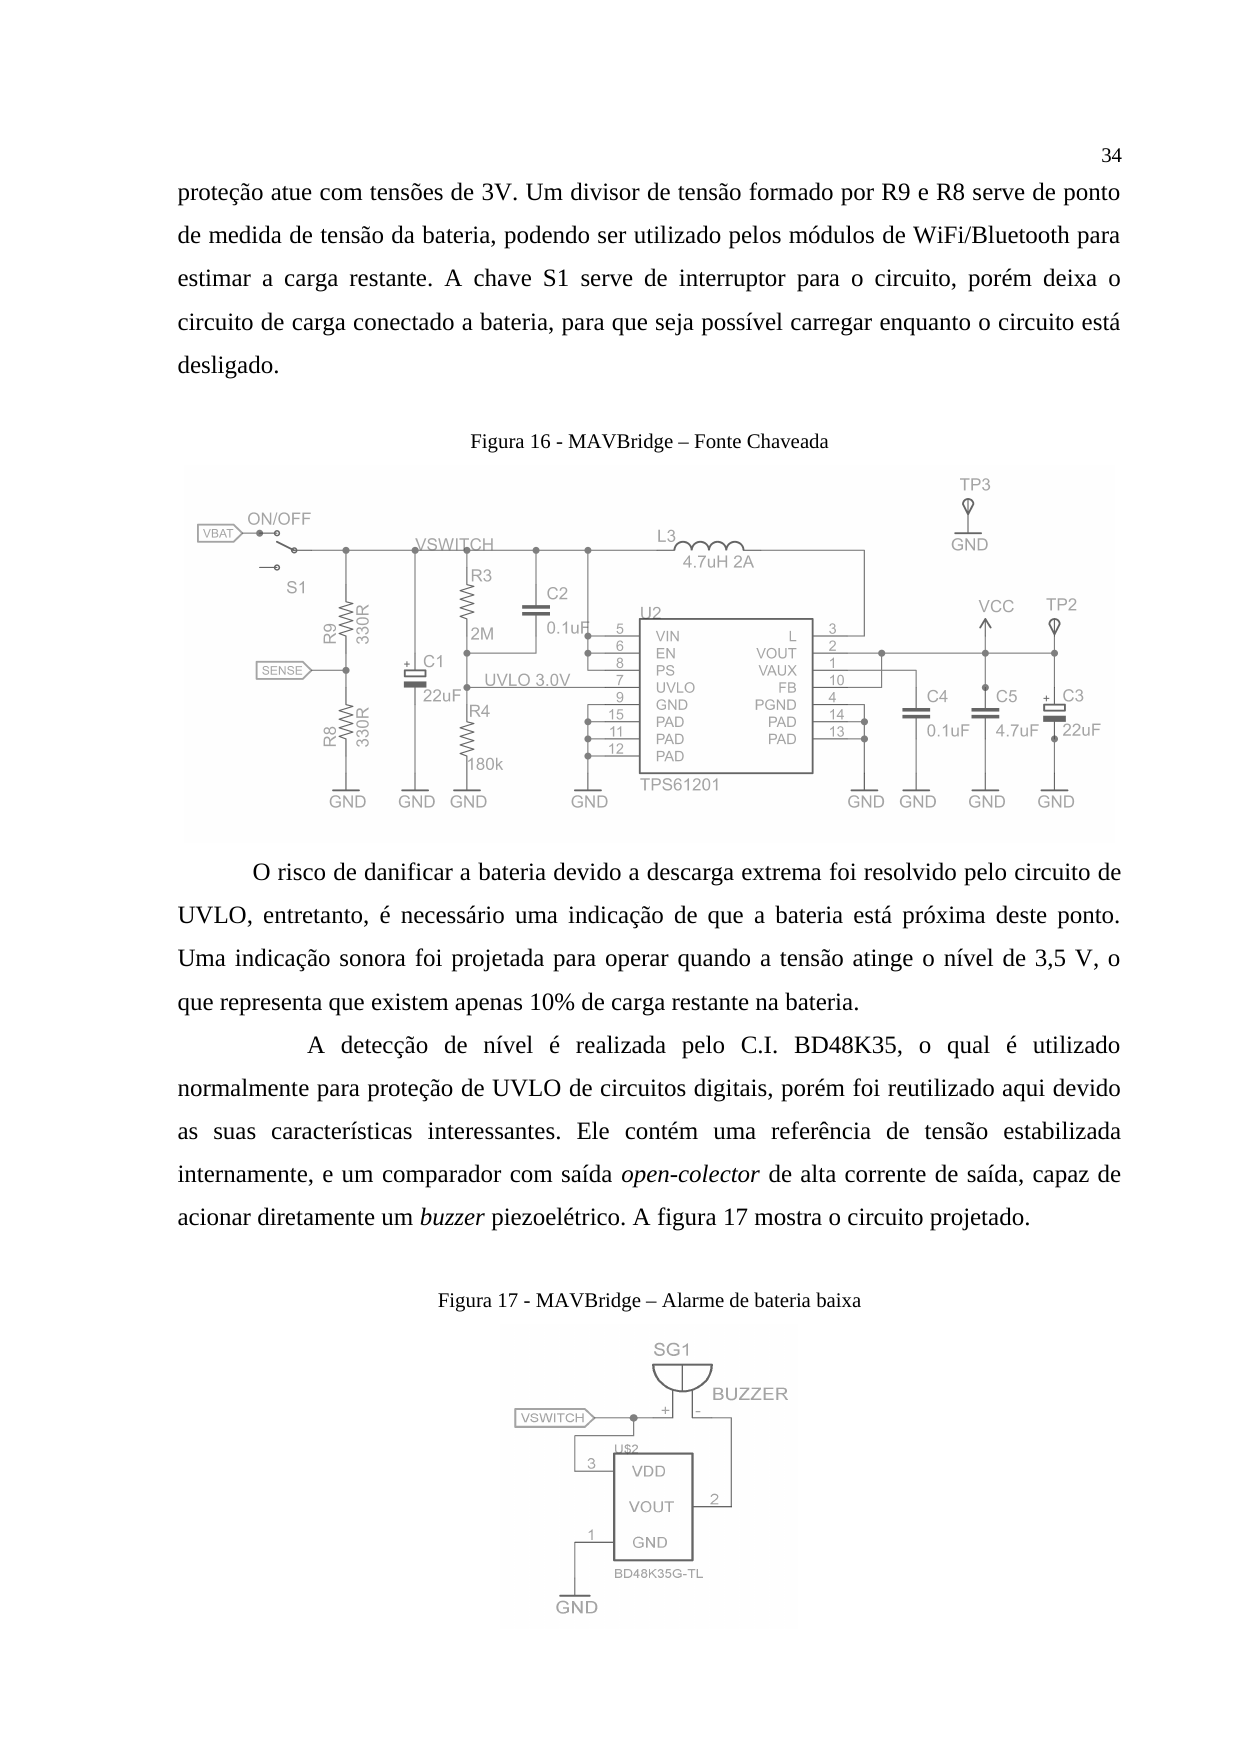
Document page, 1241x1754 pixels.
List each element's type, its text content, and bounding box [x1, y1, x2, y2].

text proteção atue com tensões de 3V. Um divisor de tensão formado por R9 e R8 serve de ponto de medida de tensão da bateria, podendo ser utilizado pelos módulos de WiFi/Bluetooth para estimar a carga restante. A chave S1 serve de interruptor para o circuito, porém deixa o circuito de carga conectado a bateria, para que seja possível carregar enquanto o circuito está desligado. [177, 177, 1122, 378]
list MAVBridge – Alarme de bateria baixa [177, 1288, 1122, 1312]
text A detecção de nível é realizada pelo C.I. BD48K35, o qual é utilizado normalmente para proteção de UVLO de circuitos digitais, porém foi reutilizado aqui devido as suas características interessantes. Ele contém uma referência de tensão estabilizada internamente, e um comparador com saída open-colector de alta corrente de saída, capaz de acionar diretamente um buzzer piezoelétrico. A figura 17 mostra o circuito projetado. [177, 1030, 1122, 1231]
text O risco de danificar a bateria devido a descarga extrema foi resolvido pelo circuito de UVLO, entretanto, é necessário uma indicação de que a bateria está próxima deste ponto. Uma indicação sonora foi projetada para operar quando a tensão atinge o nível de 3,5 V, o que representa que existem apenas 10% de carga restante na bateria. [177, 465, 1122, 1015]
list MAVBridge – Fonte Chaveada [177, 429, 1122, 453]
